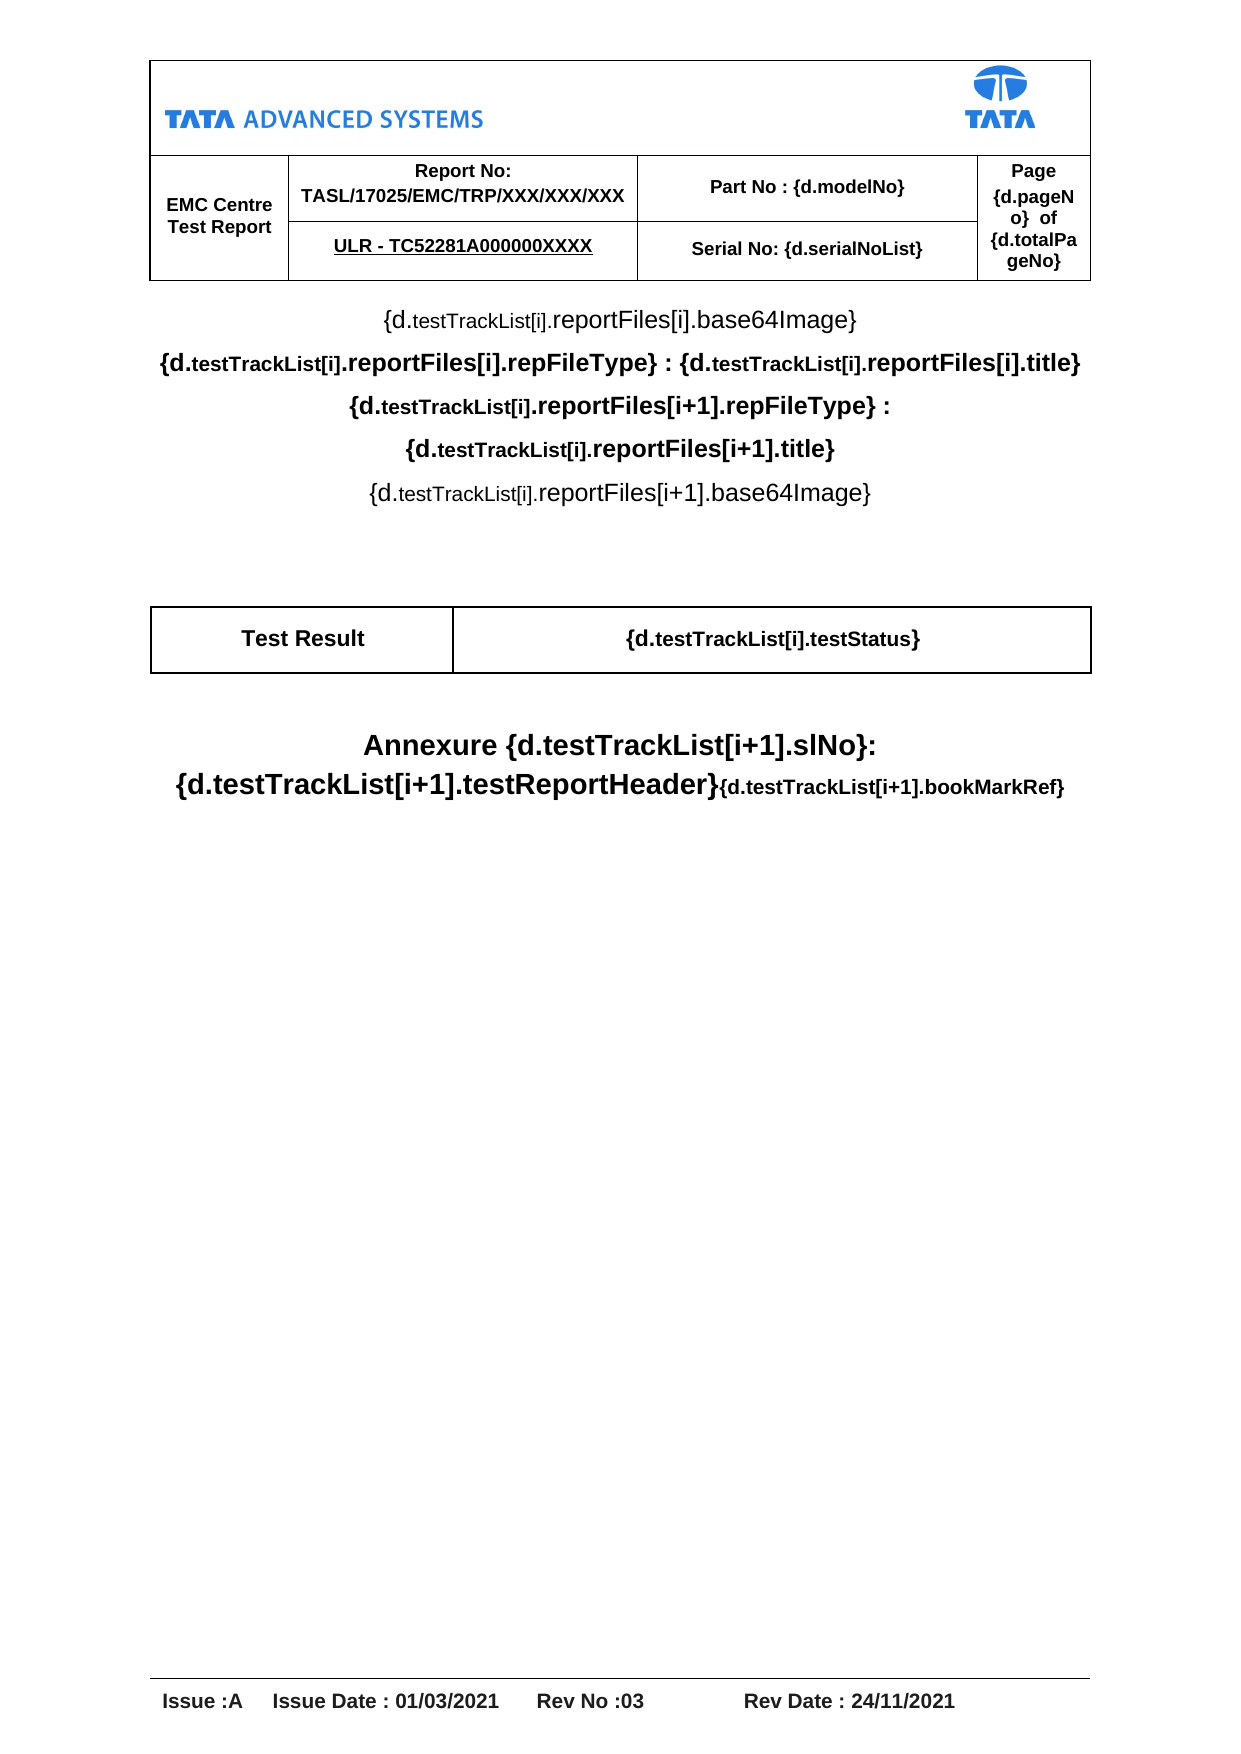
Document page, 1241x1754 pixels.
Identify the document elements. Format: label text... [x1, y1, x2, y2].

picture [165, 65, 1035, 147]
text {d.testTrackList[i].reportFiles[i].base64Image} [150, 305, 1090, 334]
text {d.testTrackList[i].reportFiles[i].repFileType} : {d.testTrackList[i].reportFiles[i].title} [150, 348, 1090, 377]
text {d.testTrackList[i].reportFiles[i+1].repFileType} : {d.testTrackList[i].reportFiles[i+1].title} [150, 391, 1090, 463]
table_header {d.testTrackList[i].testStatus} [454, 608, 1090, 672]
subtitle Annexure {d.testTrackList[i+1].slNo}: {d.testTrackList[i+1].testReportHeader}{d.testTrackList[i+1].bookMarkRef} [150, 728, 1090, 801]
text {d.testTrackList[i].reportFiles[i+1].base64Image} [150, 478, 1090, 506]
table_header Test Result [152, 608, 452, 672]
